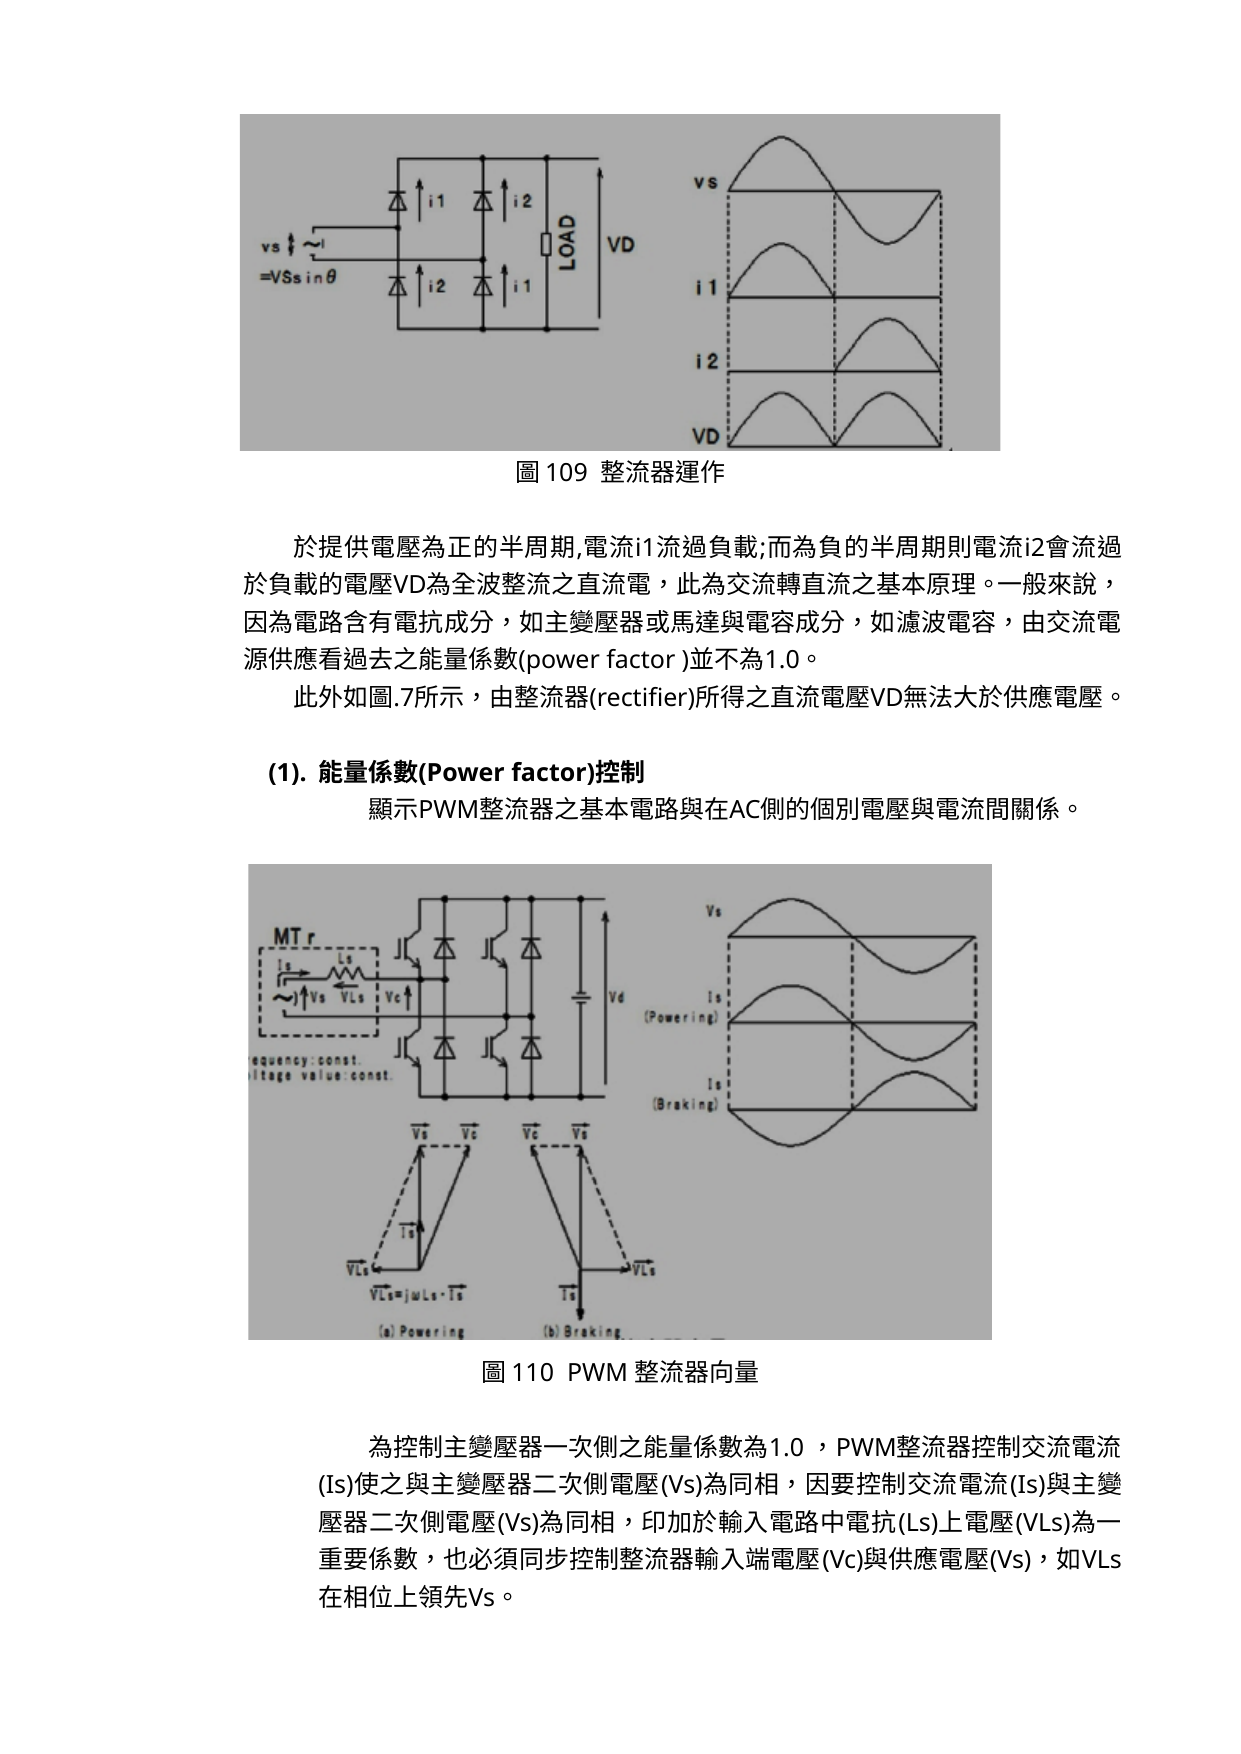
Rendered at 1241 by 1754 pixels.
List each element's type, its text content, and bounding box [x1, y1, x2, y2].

text 顯示PWM整流器之基本電路與在AC側的個別電壓與電流間關係。 [368, 789, 1122, 827]
text 圖109 整流器運作 [118, 452, 1122, 489]
text 圖110 PWM 整流器向量 [118, 1352, 1122, 1389]
text 為控制主變壓器一次側之能量係數為1.0 ，PWM整流器控制交流電流(Is)使之與主變壓器二次側電壓(Vs)為同相，因要控制交流電流(Is)與主變壓器二次側電壓(Vs)為同相，印加於輸入電路中電抗(Ls)上電壓(VLs)為一重要係數，也必須同步控制整流器輸入端電壓(Vc)與供應電壓(Vs)，如VLs在相位上領先Vs。 [318, 1427, 1122, 1614]
picture [248, 864, 992, 1340]
list 能量係數(Power factor)控制 [268, 752, 1122, 789]
text 此外如圖.7所示，由整流器(rectifier)所得之直流電壓VD無法大於供應電壓。 [243, 677, 1122, 714]
picture [239, 114, 1001, 451]
text 於提供電壓為正的半周期,電流i1流過負載;而為負的半周期則電流i2會流過於負載的電壓VD為全波整流之直流電，此為交流轉直流之基本原理。一般來說，因為電路含有電抗成分，如主變壓器或馬達與電容成分，如濾波電容，由交流電源供應看過去之能量係數(power factor )並不為1.0。 [243, 527, 1122, 677]
